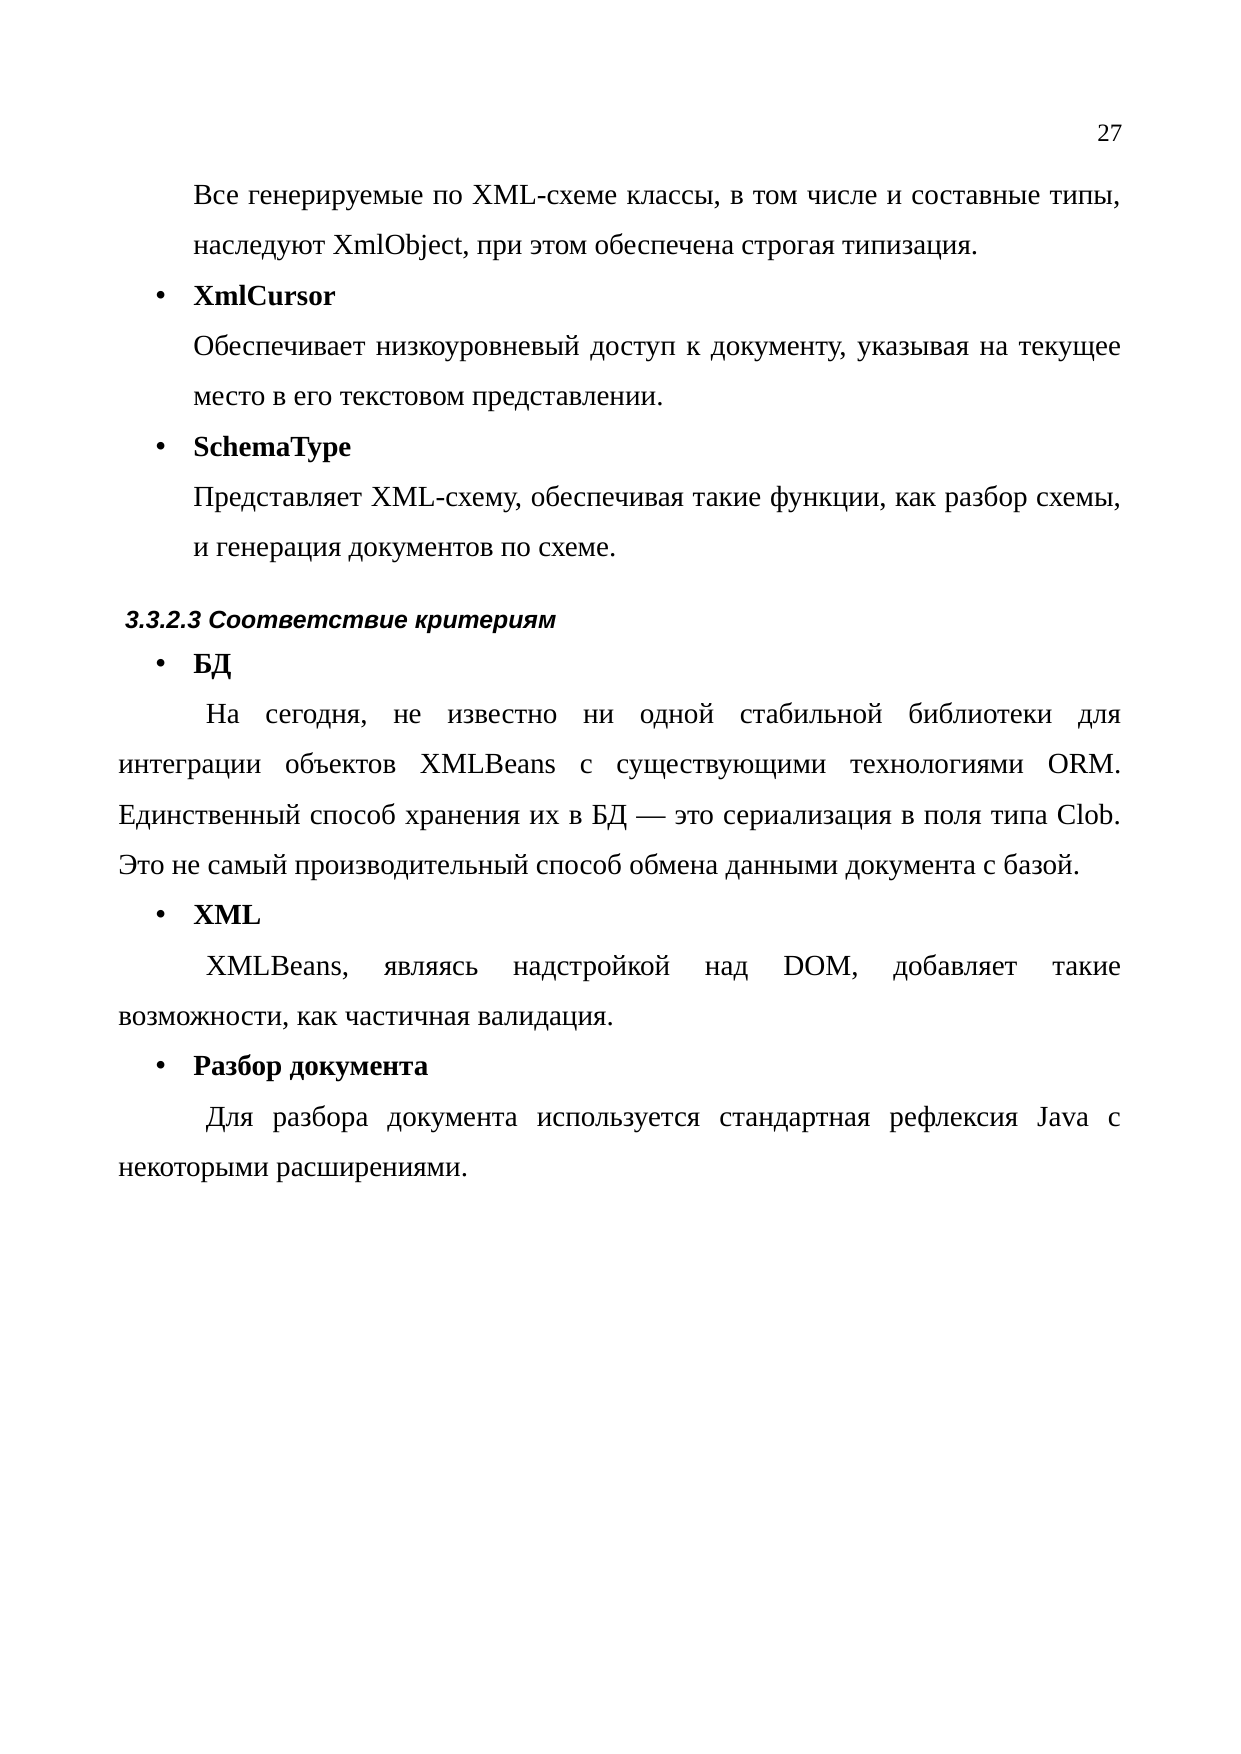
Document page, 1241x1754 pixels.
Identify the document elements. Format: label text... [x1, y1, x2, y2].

list БД [156, 646, 1122, 679]
text Для разбора документа используется стандартная рефлексия Java с некоторыми расширениями. [118, 1099, 1122, 1183]
text XMLBeans, являясь надстройкой над DOM, добавляет такие возможности, как частичная валидация. [118, 948, 1122, 1032]
text На сегодня, не известно ни одной стабильной библиотеки для интеграции объектов XMLBeans с существующими технологиями ORM. Единственный способ хранения их в БД — это сериализация в поля типа Clob. Это не самый производительный способ обмена данными документа с базой. [118, 696, 1122, 881]
list Обеспечивает низкоуровневый доступ к документу, указывая на текущее место в его текстовом представлении. [156, 328, 1122, 412]
list SchemaType [156, 429, 1122, 462]
list XML [156, 897, 1122, 931]
list Разбор документа [156, 1048, 1122, 1082]
list XmlCursor [156, 278, 1122, 311]
subtitle Соответствие критериям [118, 605, 1122, 633]
list Все генерируемые по XML-схеме классы, в том числе и составные типы, наследуют XmlObject, при этом обеспечена строгая типизация. [156, 177, 1122, 261]
list Представляет XML-схему, обеспечивая такие функции, как разбор схемы, и генерация документов по схеме. [156, 479, 1122, 563]
